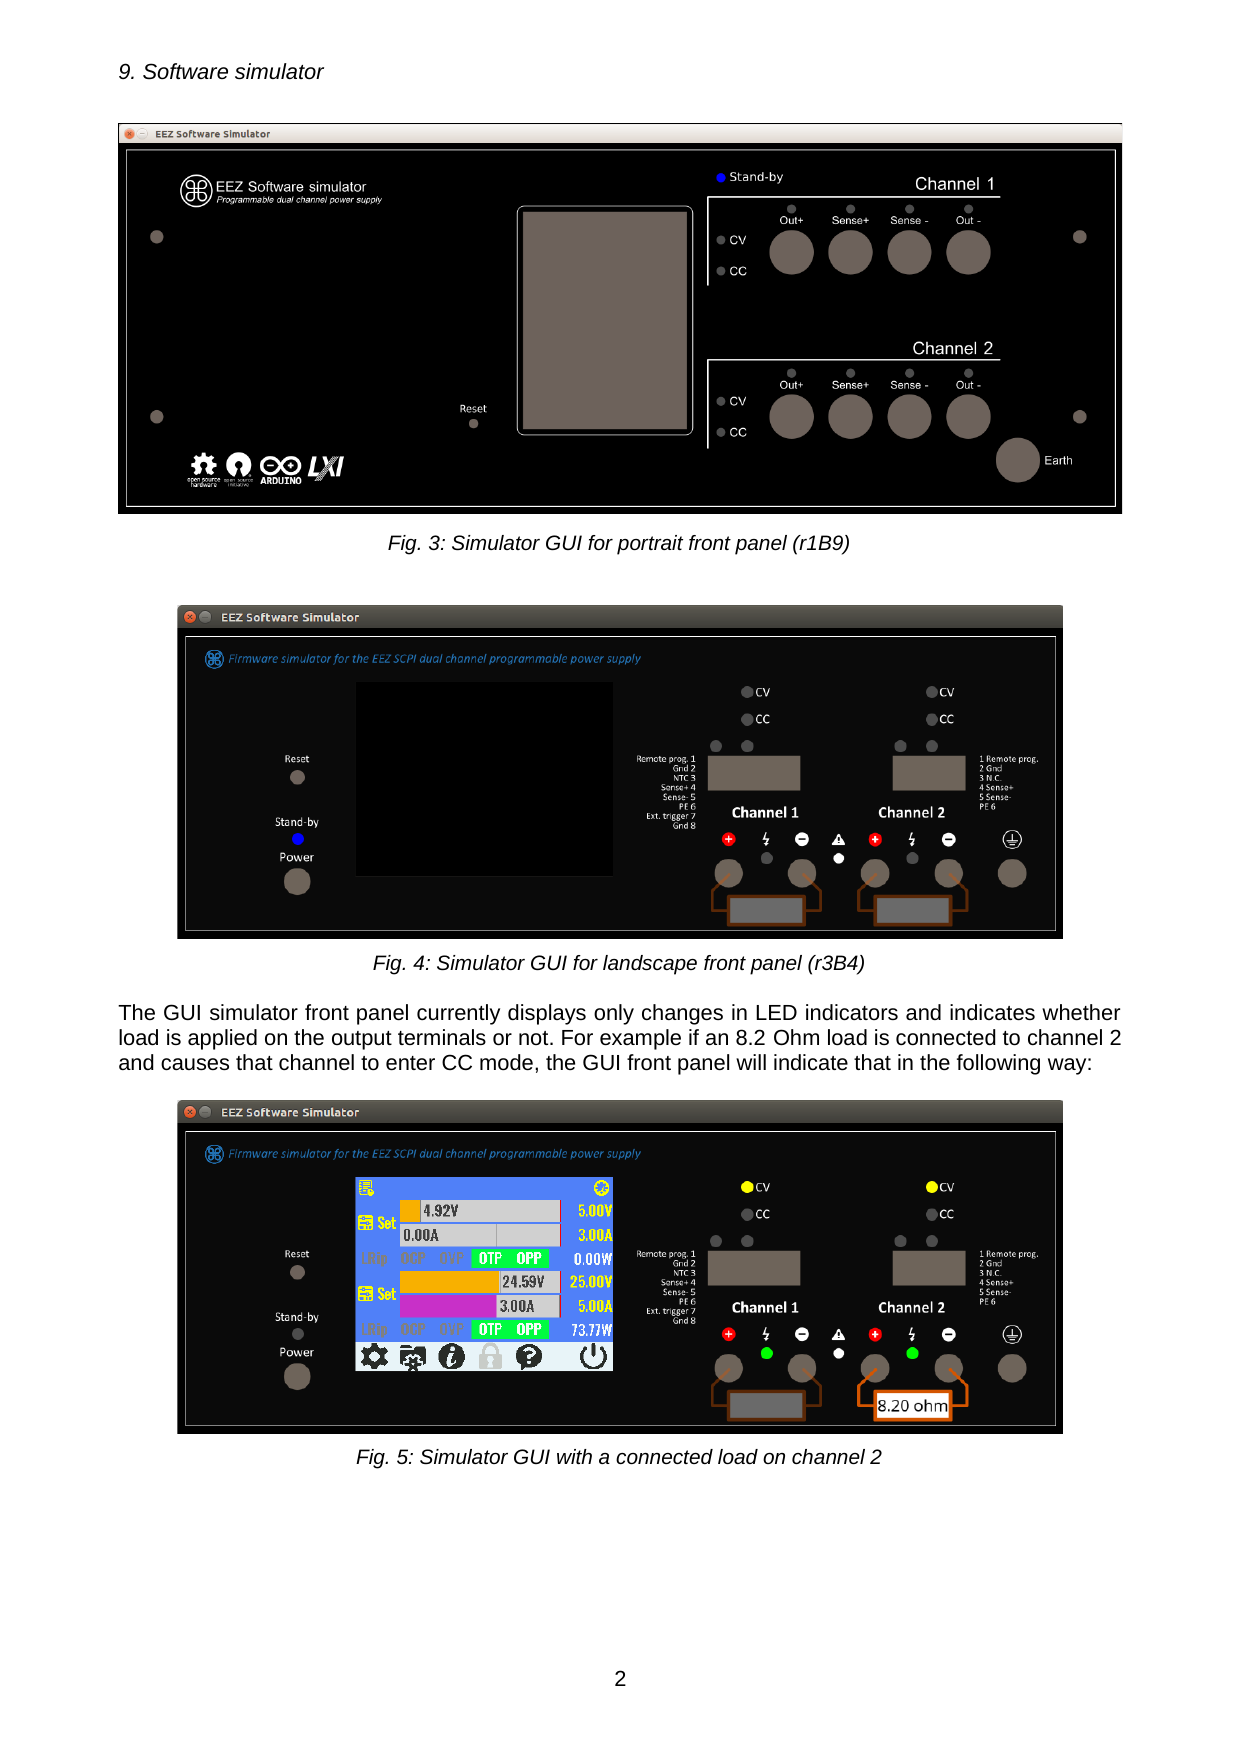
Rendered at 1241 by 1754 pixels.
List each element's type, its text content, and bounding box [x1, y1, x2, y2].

text [118, 119, 1122, 123]
picture [177, 605, 1063, 939]
picture [177, 1100, 1063, 1434]
text Fig. 5: Simulator GUI with a connected load on channel 2 [177, 1434, 1063, 1469]
text The GUI simulator front panel currently displays only changes in LED indicators and indicates whether load is applied on the output terminals or not. For example if an 8.2 Ohm load is connected to channel 2 and causes that channel to enter CC mode, the GUI front panel will indicate that in the following way: [118, 999, 1122, 1075]
text Fig. 3: Simulator GUI for portrait front panel (r1B9) [118, 514, 1122, 555]
picture [118, 123, 1123, 514]
text Fig. 4: Simulator GUI for landscape front panel (r3B4) [177, 939, 1063, 974]
